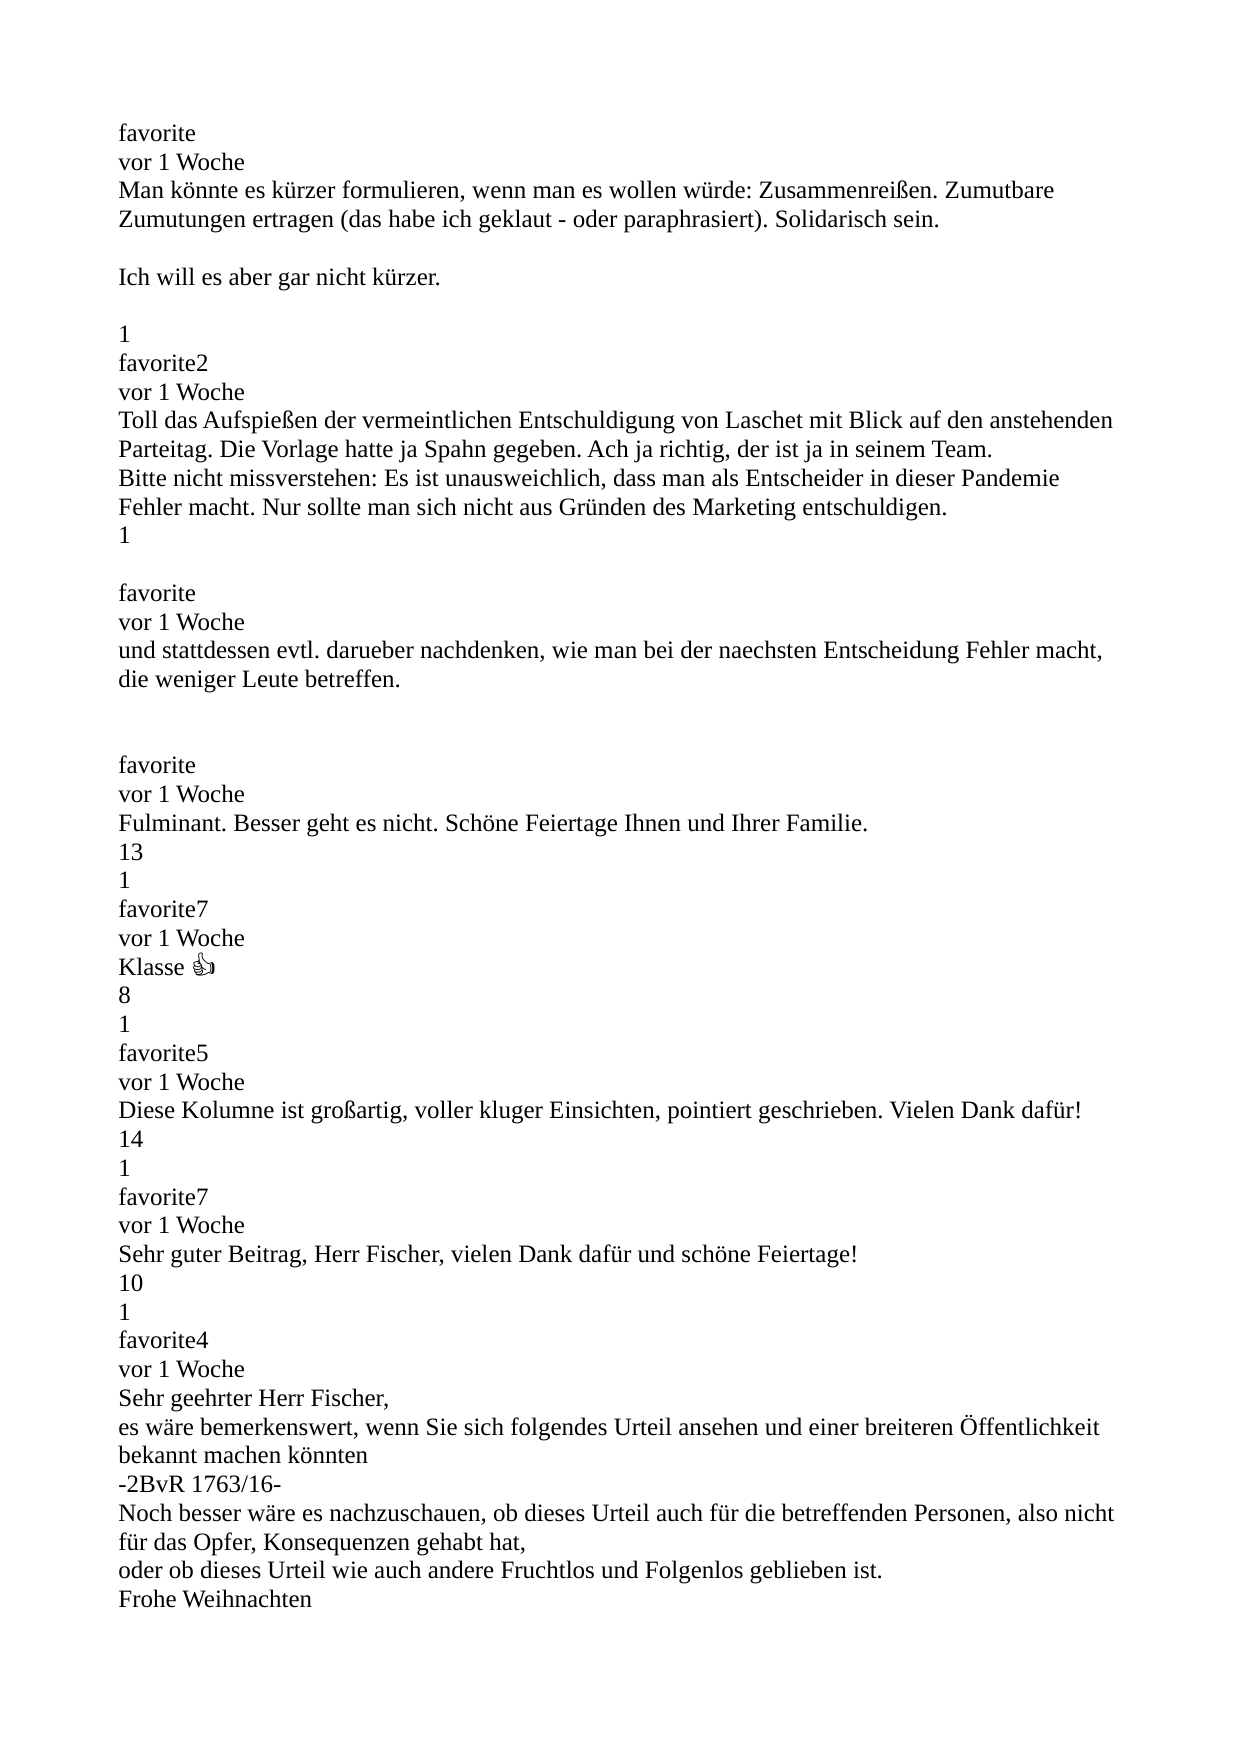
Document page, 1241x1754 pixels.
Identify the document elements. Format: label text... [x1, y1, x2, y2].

text 1 [118, 1297, 1122, 1326]
text vor 1 Woche [118, 923, 1122, 952]
text und stattdessen evtl. darueber nachdenken, wie man bei der naechsten Entscheidung Fehler macht, die weniger Leute betreffen. [118, 636, 1122, 693]
text Noch besser wäre es nachzuschauen, ob dieses Urteil auch für die betreffenden Personen, also nicht für das Opfer, Konsequenzen gehabt hat, [118, 1498, 1122, 1556]
text es wäre bemerkenswert, wenn Sie sich folgendes Urteil ansehen und einer breiteren Öffentlichkeit bekannt machen könnten [118, 1412, 1122, 1469]
text Ich will es aber gar nicht kürzer. [118, 262, 1122, 291]
text vor 1 Woche [118, 1067, 1122, 1096]
text vor 1 Woche [118, 607, 1122, 636]
text 1 [118, 1153, 1122, 1182]
text 8 [118, 981, 1122, 1009]
text favorite [118, 751, 1122, 779]
text oder ob dieses Urteil wie auch andere Fruchtlos und Folgenlos geblieben ist. [118, 1556, 1122, 1584]
text 10 [118, 1268, 1122, 1297]
text 13 [118, 837, 1122, 866]
text favorite7 [118, 1182, 1122, 1211]
text 14 [118, 1124, 1122, 1153]
text vor 1 Woche [118, 1354, 1122, 1383]
text favorite7 [118, 894, 1122, 923]
text Bitte nicht missverstehen: Es ist unausweichlich, dass man als Entscheider in dieser Pandemie Fehler macht. Nur sollte man sich nicht aus Gründen des Marketing entschuldigen. [118, 463, 1122, 521]
text Diese Kolumne ist großartig, voller kluger Einsichten, pointiert geschrieben. Vielen Dank dafür! [118, 1096, 1122, 1124]
text 1 [118, 1009, 1122, 1038]
text Fulminant. Besser geht es nicht. Schöne Feiertage Ihnen und Ihrer Familie. [118, 808, 1122, 837]
text 1 [118, 319, 1122, 348]
text Man könnte es kürzer formulieren, wenn man es wollen würde: Zusammenreißen. Zumutbare Zumutungen ertragen (das habe ich geklaut - oder paraphrasiert). Solidarisch sein. [118, 176, 1122, 233]
text vor 1 Woche [118, 377, 1122, 406]
text 1 [118, 521, 1122, 549]
text vor 1 Woche [118, 779, 1122, 808]
text favorite [118, 578, 1122, 607]
text Sehr guter Beitrag, Herr Fischer, vielen Dank dafür und schöne Feiertage! [118, 1239, 1122, 1268]
text favorite [118, 118, 1122, 147]
text 1 [118, 866, 1122, 894]
text Frohe Weihnachten [118, 1584, 1122, 1613]
text favorite2 [118, 348, 1122, 377]
text -2BvR 1763/16- [118, 1469, 1122, 1498]
text vor 1 Woche [118, 147, 1122, 176]
text favorite4 [118, 1326, 1122, 1354]
text favorite5 [118, 1038, 1122, 1067]
text Klasse 👍🏼 [118, 952, 1122, 981]
text Toll das Aufspießen der vermeintlichen Entschuldigung von Laschet mit Blick auf den anstehenden Parteitag. Die Vorlage hatte ja Spahn gegeben. Ach ja richtig, der ist ja in seinem Team. [118, 406, 1122, 463]
text vor 1 Woche [118, 1211, 1122, 1239]
text Sehr geehrter Herr Fischer, [118, 1383, 1122, 1412]
